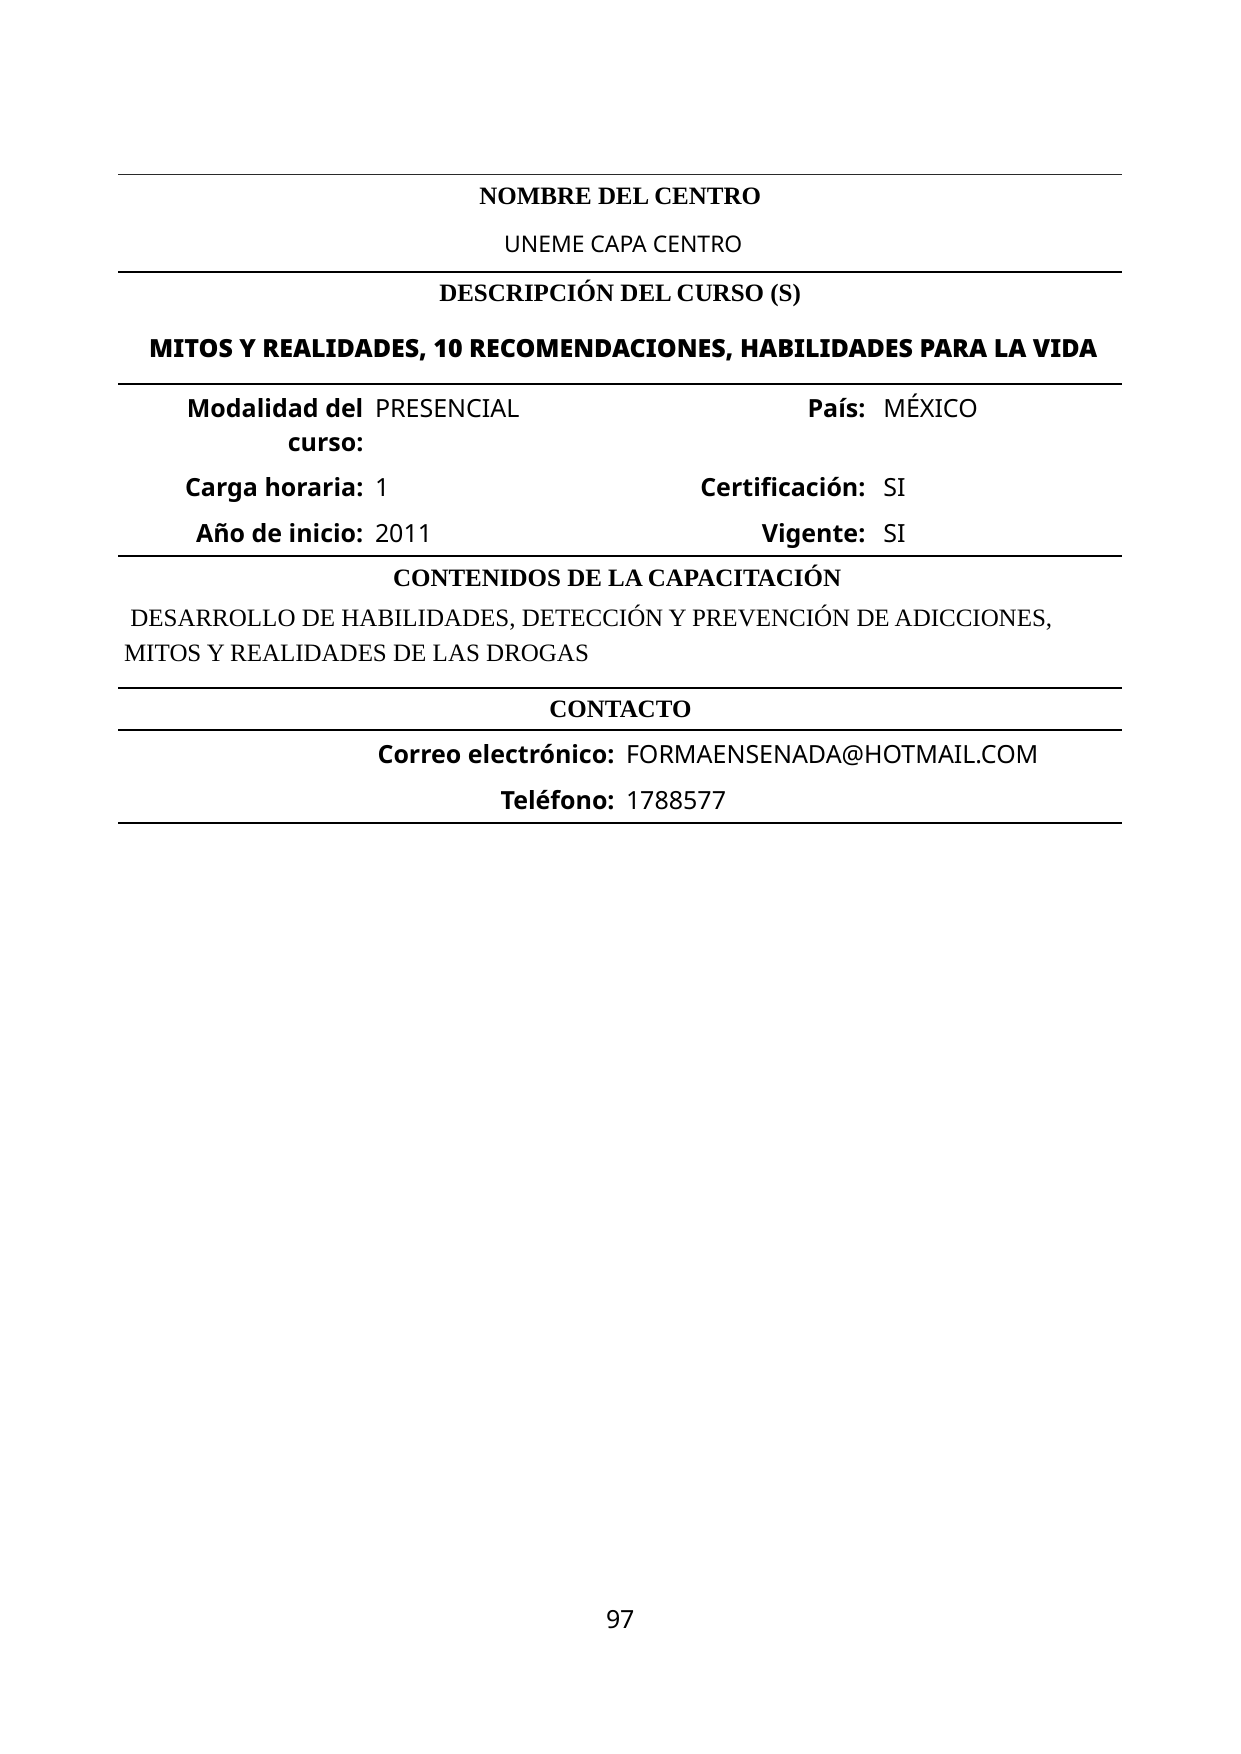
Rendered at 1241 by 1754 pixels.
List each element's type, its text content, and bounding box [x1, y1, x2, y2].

table_cell País: [620, 385, 871, 464]
table_cell UNEME CAPA CENTRO [118, 216, 1122, 271]
table_header NOMBRE DEL CENTRO [118, 176, 1122, 216]
table_cell Vigente: [620, 510, 871, 555]
table_cell 1 [369, 464, 620, 509]
table_cell Año de inicio: [118, 510, 369, 555]
table_cell CONTENIDOS DE LA CAPACITACIÓN [118, 557, 1122, 597]
table_cell Correo electrónico: [118, 731, 620, 777]
table_cell Teléfono: [118, 777, 620, 822]
table_cell 1788577 [620, 777, 1122, 822]
table_cell PRESENCIAL [369, 385, 620, 464]
table_cell DESCRIPCIÓN DEL CURSO (S) [118, 273, 1122, 313]
table_cell MITOS Y REALIDADES, 10 RECOMENDACIONES, HABILIDADES PARA LA VIDA [118, 313, 1122, 382]
table_cell 2011 [369, 510, 620, 555]
table_cell SI [871, 464, 1122, 509]
table_cell CONTACTO [118, 689, 1122, 729]
table_cell Carga horaria: [118, 464, 369, 509]
table_cell FORMAENSENADA@HOTMAIL.COM [620, 731, 1122, 777]
table_cell Modalidad del curso: [118, 385, 369, 464]
table_cell Certificación: [620, 464, 871, 509]
table_cell DESARROLLO DE HABILIDADES, DETECCIÓN Y PREVENCIÓN DE ADICCIONES, MITOS Y REALIDADES DE LAS DROGAS [118, 598, 1122, 687]
table_cell SI [871, 510, 1122, 555]
table_cell MÉXICO [871, 385, 1122, 464]
